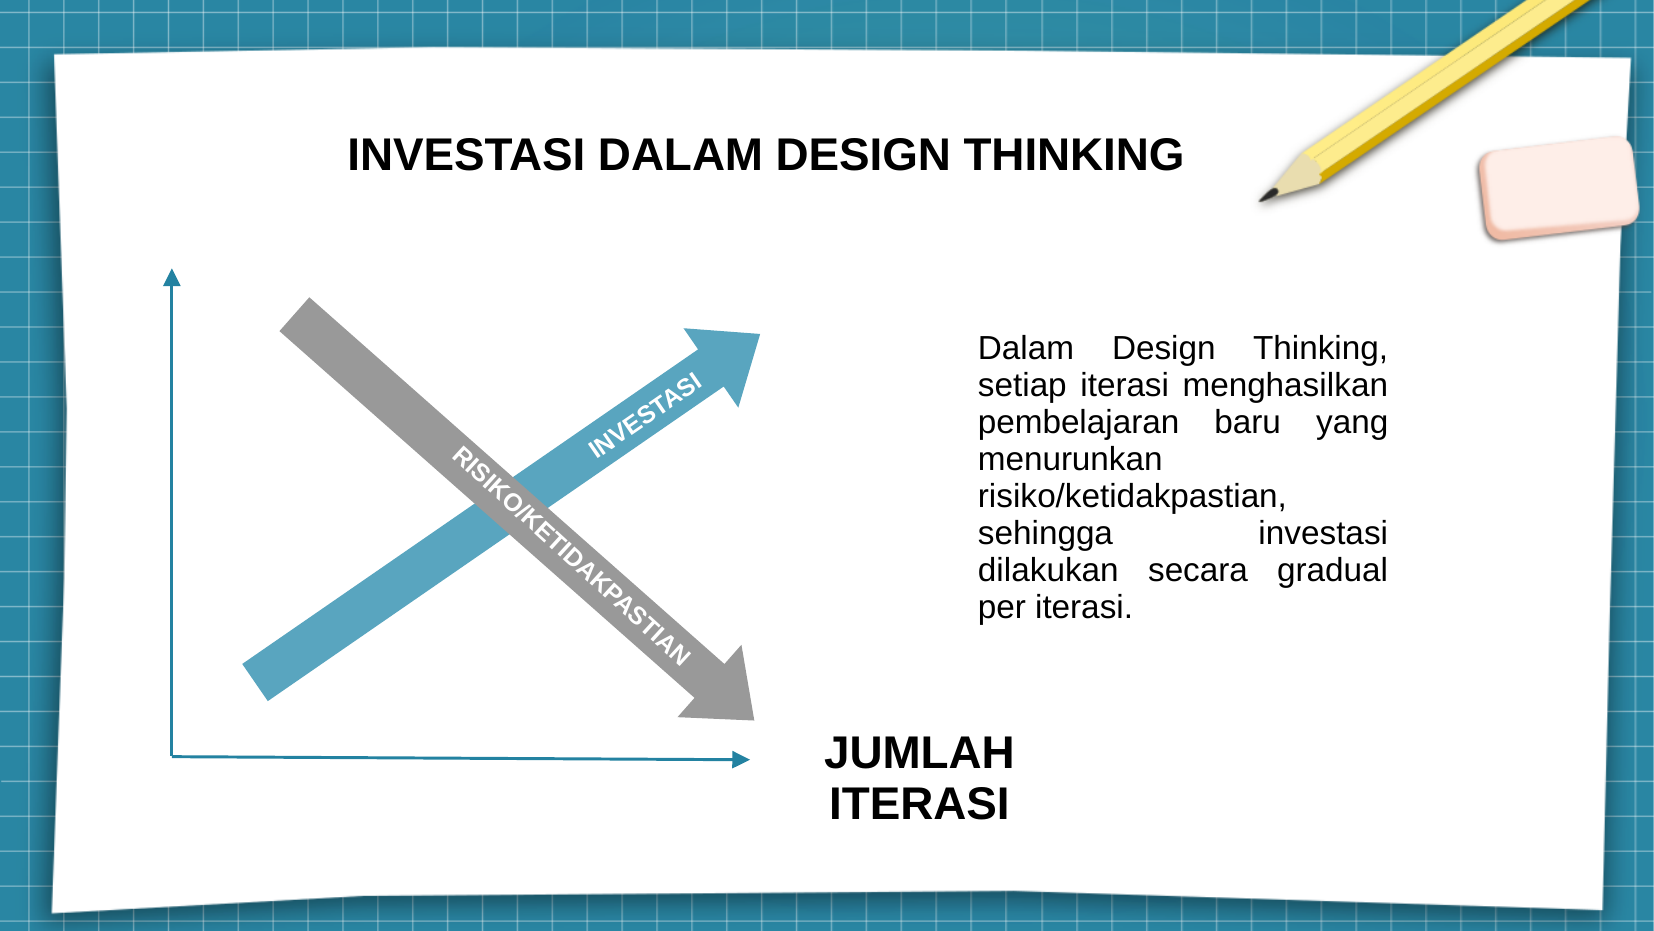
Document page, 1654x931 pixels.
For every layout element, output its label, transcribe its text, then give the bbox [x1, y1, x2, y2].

text_box INVESTASI [545, 337, 748, 498]
text_box [677, 701, 709, 719]
text_box [653, 600, 660, 607]
text_box RISIKO/KETIDAKPASTIAN [392, 392, 748, 724]
text_box [242, 297, 509, 702]
text_box [661, 607, 755, 721]
text_box [516, 328, 761, 507]
text_box [727, 377, 748, 408]
text_box INVESTASI DALAM DESIGN THINKING [300, 121, 1233, 188]
text_box Dalam Design Thinking, setiap iterasi menghasilkan pembelajaran baru yang menurunkan risiko/ketidakpastian, sehingga investasi dilakukan secara gradual per iterasi. [963, 321, 1404, 435]
text_box JUMLAH ITERASI [787, 719, 1052, 786]
picture [0, 0, 1654, 931]
